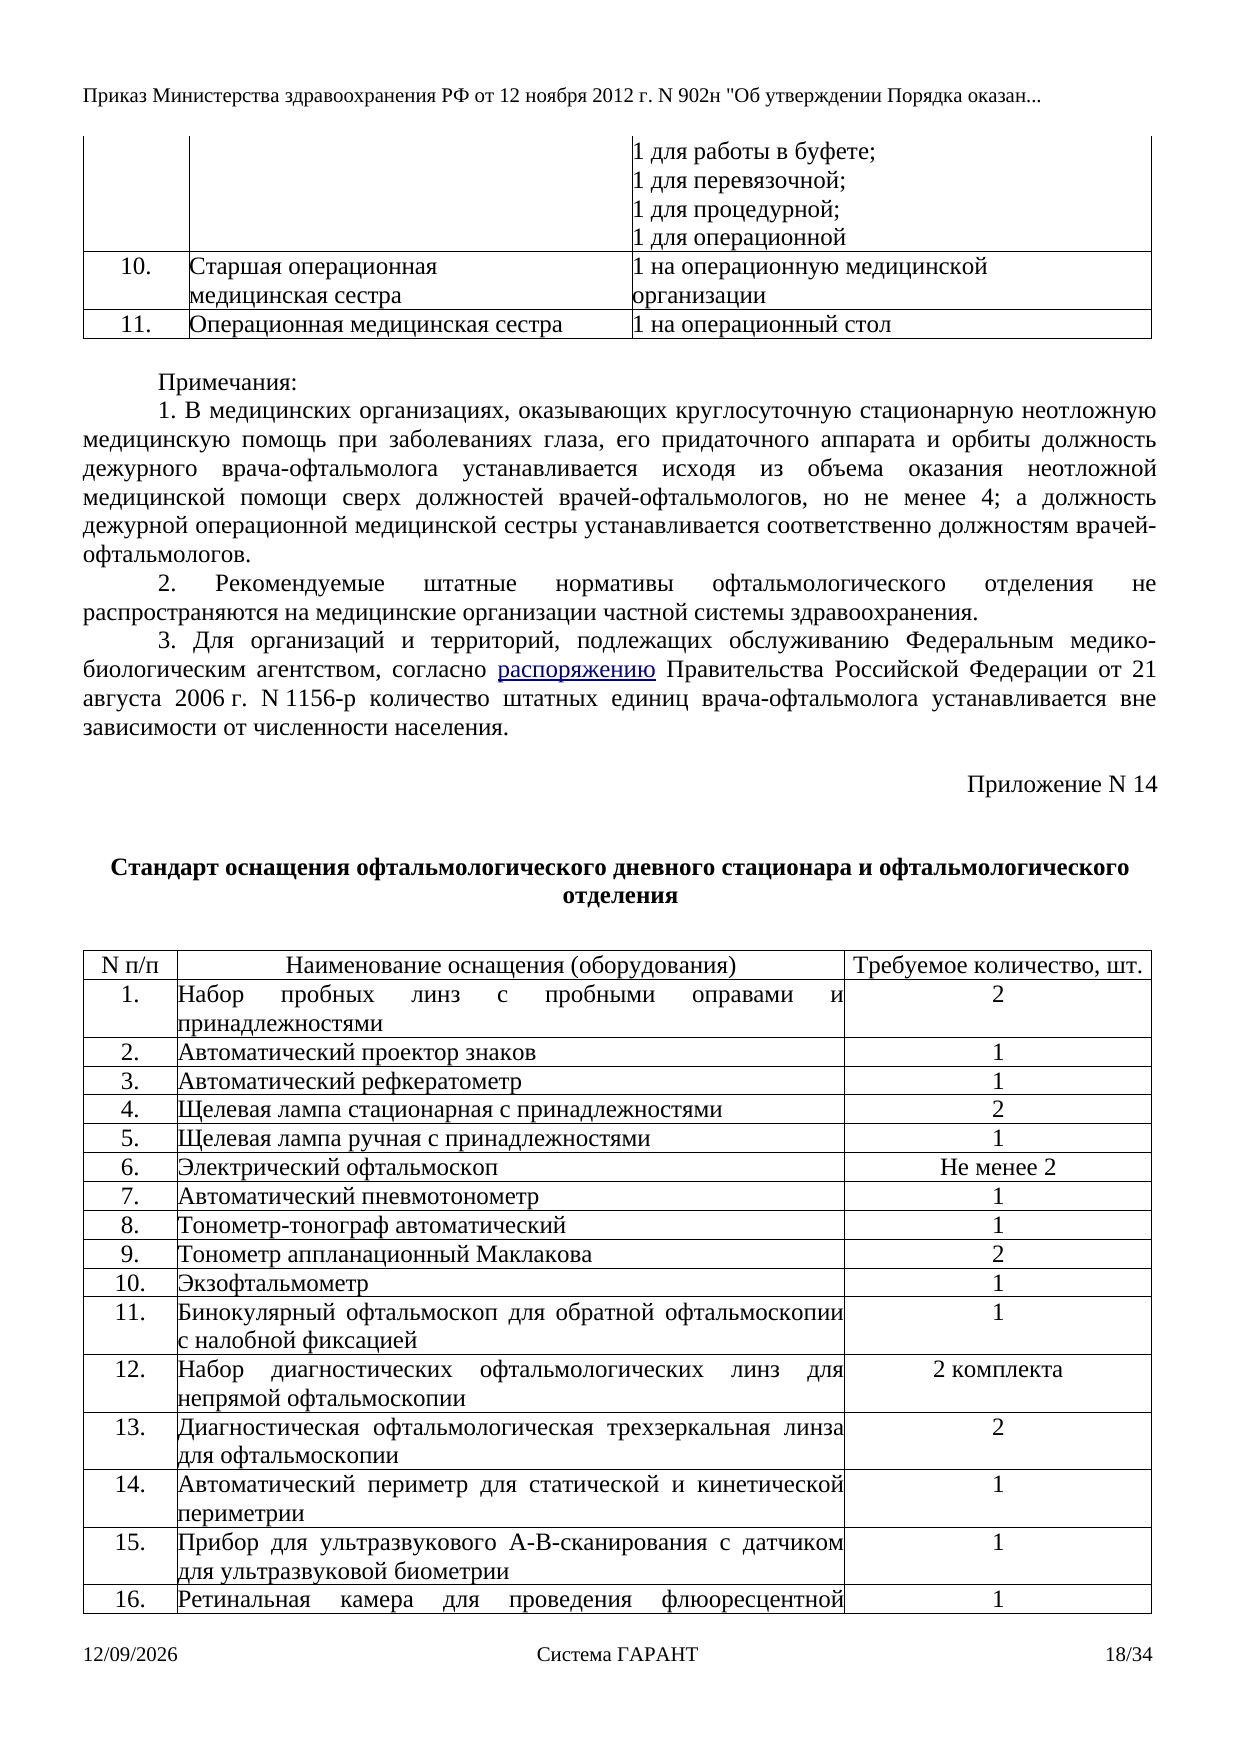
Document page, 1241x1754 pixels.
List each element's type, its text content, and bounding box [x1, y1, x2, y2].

table_cell 16. [84, 1585, 177, 1613]
text 1. В медицинских организациях, оказывающих круглосуточную стационарную неотложную медицинскую помощь при заболеваниях глаза, его придаточного аппарата и орбиты должность дежурного врача-офтальмолога устанавливается исходя из объема оказания неотложной медицинской помощи сверх должностей врачей-офтальмологов, но не менее 4; а должность дежурной операционной медицинской сестры устанавливается соответственно должностям врачей-офтальмологов. [83, 395, 1157, 568]
table_cell Автоматический рефкератометр [178, 1067, 844, 1094]
text 2. Рекомендуемые штатные нормативы офтальмологического отделения не распространяются на медицинские организации частной системы здравоохранения. [83, 568, 1157, 625]
table_header N п/п [84, 951, 177, 979]
table_cell Набор диагностических офтальмологических линз для непрямой офтальмоскопии [178, 1355, 844, 1412]
table_cell 1 [845, 1269, 1151, 1296]
table_cell Не менее 2 [845, 1153, 1151, 1181]
table_cell 1 [845, 1528, 1151, 1584]
table_cell Тонометр-тонограф автоматический [178, 1211, 844, 1239]
table_cell 4. [84, 1095, 177, 1123]
table_cell Прибор для ультразвукового А-В-сканирования с датчиком для ультразвуковой биометрии [178, 1528, 844, 1584]
table_cell 14. [84, 1470, 177, 1527]
table_cell 7. [84, 1182, 177, 1210]
table_cell 3. [84, 1067, 177, 1094]
table_cell Автоматический пневмотонометр [178, 1182, 844, 1210]
table_cell Бинокулярный офтальмоскоп для обратной офтальмоскопии с налобной фиксацией [178, 1297, 844, 1354]
table_cell 5. [84, 1124, 177, 1152]
table_cell Тонометр аппланационный Маклакова [178, 1240, 844, 1268]
table_cell 1 [845, 1585, 1151, 1613]
table_cell 6. [84, 1153, 177, 1181]
table_cell Щелевая лампа ручная с принадлежностями [178, 1124, 844, 1152]
table_cell 8. [84, 1211, 177, 1239]
table_cell 2 [845, 980, 1151, 1037]
table_cell 1 [845, 1211, 1151, 1239]
table_cell 1 на операционную медицинской организации [633, 252, 1151, 309]
table_cell 12. [84, 1355, 177, 1412]
table_cell 1 [845, 1067, 1151, 1094]
table_cell 1 [845, 1182, 1151, 1210]
table_cell Ретинальная камера для проведения флюоресцентной [178, 1585, 844, 1613]
table_cell 1 [845, 1124, 1151, 1152]
table_cell Операционная медицинская сестра [190, 310, 632, 338]
table_cell 1 [845, 1038, 1151, 1066]
table_cell 2. [84, 1038, 177, 1066]
table_cell 2 комплекта [845, 1355, 1151, 1412]
table_cell 10. [84, 1269, 177, 1296]
table_cell Набор пробных линз с пробными оправами и принадлежностями [178, 980, 844, 1037]
table_cell 2 [845, 1240, 1151, 1268]
table_cell 10. [84, 252, 189, 309]
text Примечания: [83, 367, 1157, 395]
table_cell 11. [84, 310, 189, 338]
table_cell Диагностическая офтальмологическая трехзеркальная линза для офтальмоскопии [178, 1413, 844, 1469]
table_cell 1. [84, 980, 177, 1037]
table_cell [190, 136, 632, 251]
table_cell 9. [84, 1240, 177, 1268]
table_cell 2 [845, 1095, 1151, 1123]
table_header Наименование оснащения (оборудования) [178, 951, 844, 979]
table_cell 1 на операционный стол [633, 310, 1151, 338]
table_cell 1 для работы в буфете; 1 для перевязочной; 1 для процедурной; 1 для операционной [633, 136, 1151, 251]
subtitle Стандарт оснащения офтальмологического дневного стационара и офтальмологического отделения [83, 852, 1157, 909]
table_cell Старшая операционная медицинская сестра [190, 252, 632, 309]
table_cell 2 [845, 1413, 1151, 1469]
table_cell 1 [845, 1297, 1151, 1354]
table_cell 13. [84, 1413, 177, 1469]
table_cell 1 [845, 1470, 1151, 1527]
table_header Требуемое количество, шт. [845, 951, 1151, 979]
table_cell Щелевая лампа стационарная с принадлежностями [178, 1095, 844, 1123]
table_cell Электрический офтальмоскоп [178, 1153, 844, 1181]
text 3. Для организаций и территорий, подлежащих обслуживанию Федеральным медико-биологическим агентством, согласно распоряжению Правительства Российской Федерации от 21 августа 2006 г. N 1156-р количество штатных единиц врача-офтальмолога устанавливается вне зависимости от численности населения. [83, 625, 1157, 740]
table_cell 11. [84, 1297, 177, 1354]
table_cell 15. [84, 1528, 177, 1584]
table_cell Автоматический проектор знаков [178, 1038, 844, 1066]
table_cell Экзофтальмометр [178, 1269, 844, 1296]
text Приложение N 14 [83, 769, 1157, 798]
table_cell Автоматический периметр для статической и кинетической периметрии [178, 1470, 844, 1527]
table_cell [84, 136, 189, 251]
